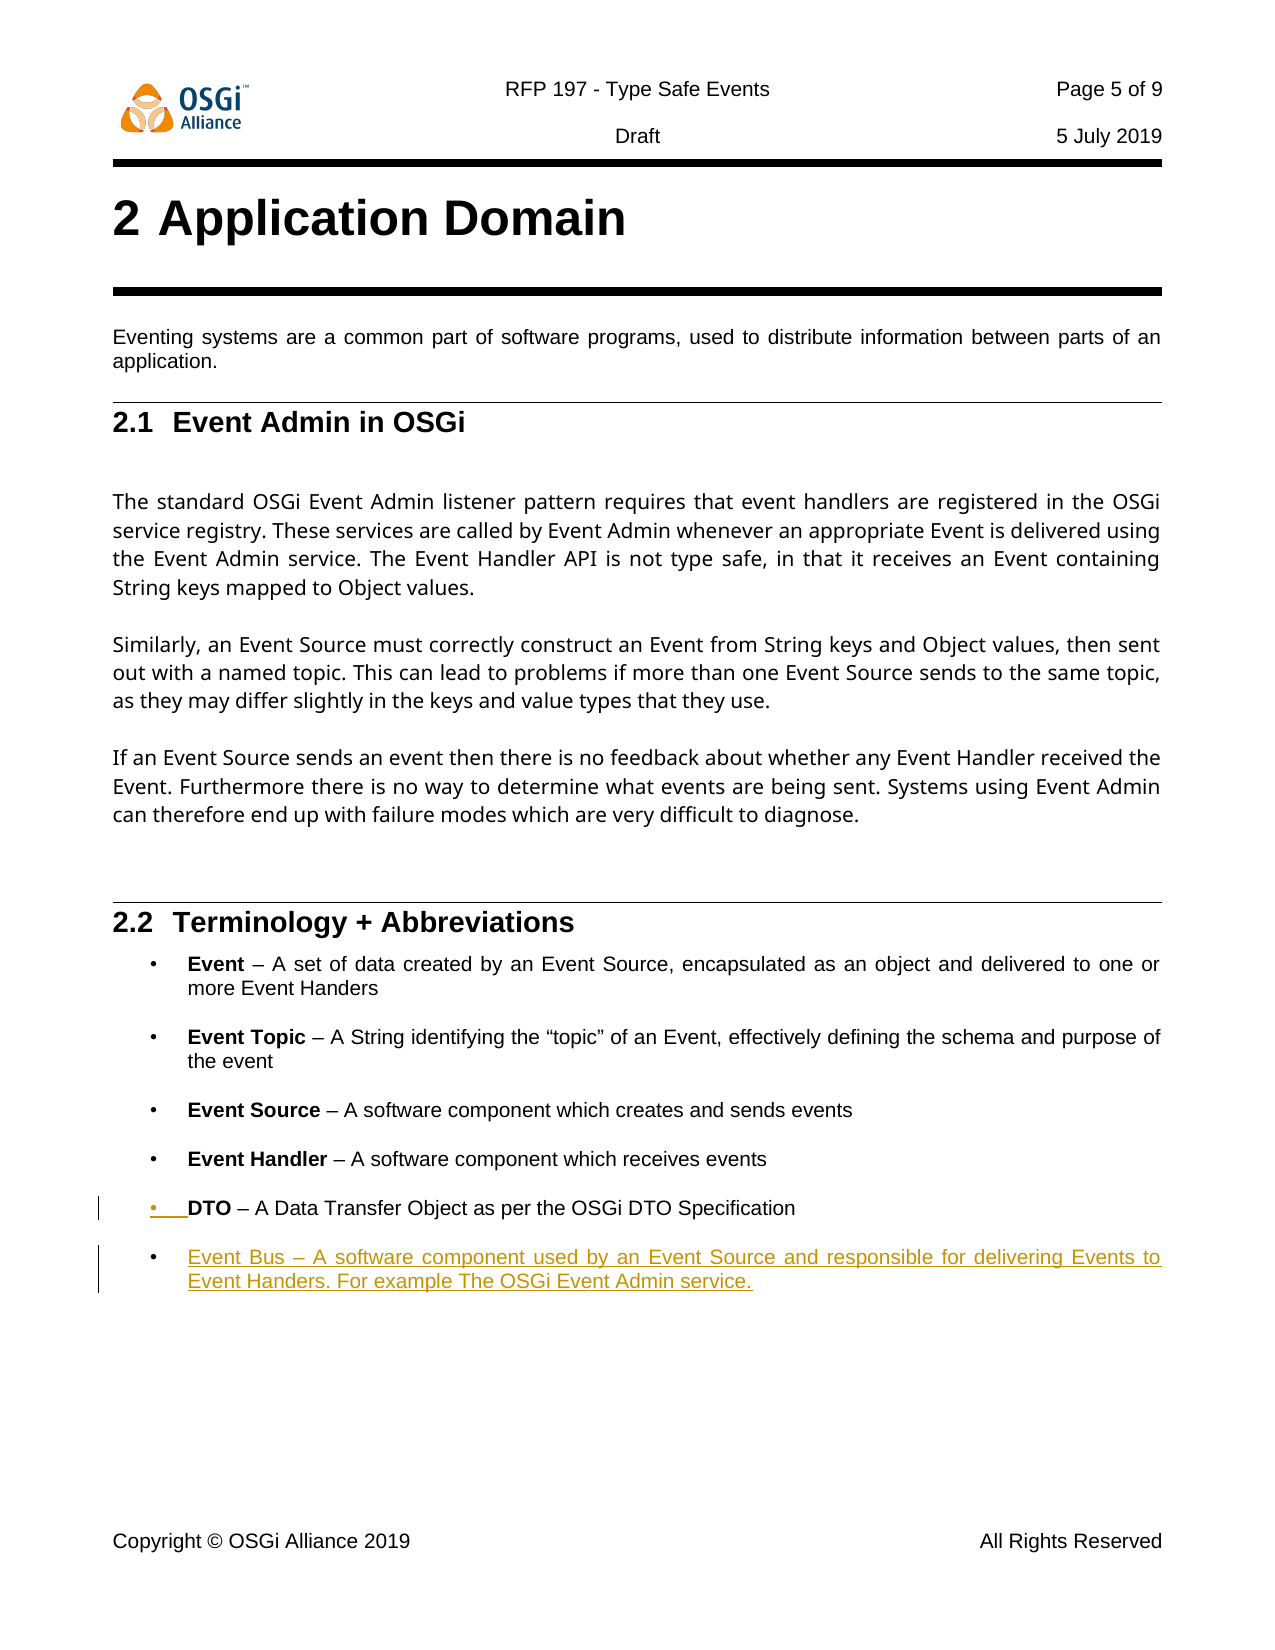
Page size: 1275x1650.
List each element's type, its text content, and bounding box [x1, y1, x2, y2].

list Event Topic – A String identifying the “topic” of an Event, effectively defining the schema and purpose of the event [150, 1024, 1162, 1072]
subtitle Terminology + Abbreviations [112, 903, 1162, 939]
list Event Handler – A software component which receives events [150, 1147, 1162, 1171]
text The standard OSGi Event Admin listener pattern requires that event handlers are registered in the OSGi service registry. These services are called by Event Admin whenever an appropriate Event is delivered using the Event Admin service. The Event Handler API is not type safe, in that it receives an Event containing String keys mapped to Object values. [112, 487, 1162, 601]
subtitle Application Domain [112, 160, 1162, 296]
text Similarly, an Event Source must correctly construct an Event from String keys and Object values, then sent out with a named topic. This can lead to problems if more than one Event Source sends to the same topic, as they may differ slightly in the keys and value types that they use. [112, 630, 1162, 715]
list Event Bus – A software component used by an Event Source and responsible for delivering Events to Event Handers. For example The OSGi Event Admin service. [150, 1245, 1162, 1293]
list Event Source – A software component which creates and sends events [150, 1097, 1162, 1122]
text Eventing systems are a common part of software programs, used to distribute information between parts of an application. [112, 325, 1162, 373]
list Event – A set of data created by an Event Source, encapsulated as an object and delivered to one or more Event Handers [150, 951, 1162, 999]
list DTO – A Data Transfer Object as per the OSGi DTO Specification [150, 1196, 1162, 1220]
subtitle Event Admin in OSGi [112, 403, 1162, 438]
text If an Event Source sends an event then there is no feedback about whether any Event Handler received the Event. Furthermore there is no way to determine what events are being sent. Systems using Event Admin can therefore end up with failure modes which are very difficult to diagnose. [112, 743, 1162, 829]
picture [113, 76, 257, 140]
